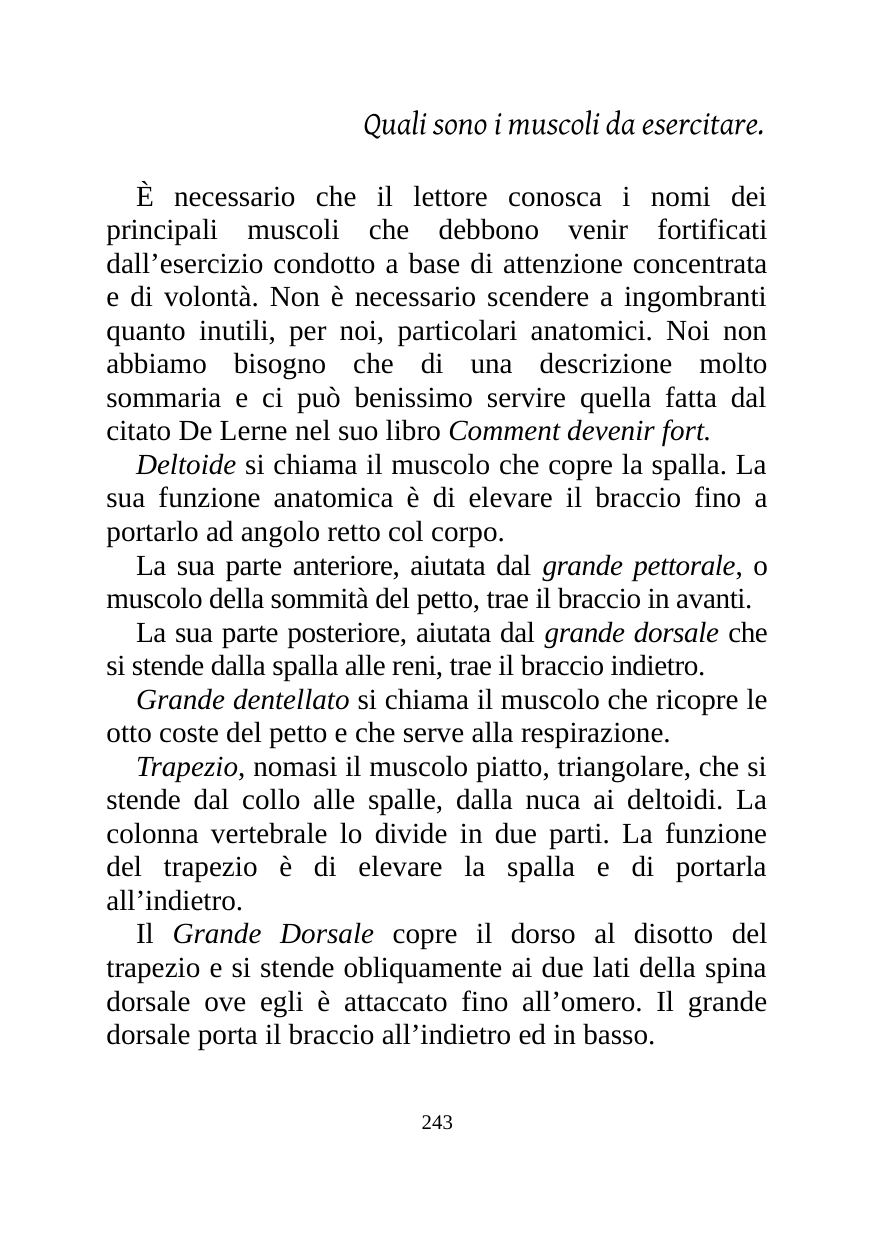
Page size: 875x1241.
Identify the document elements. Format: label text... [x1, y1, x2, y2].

text Grande dentellato si chiama il muscolo che ricopre le otto coste del petto e che serve alla respirazione. [106, 682, 768, 749]
text La sua parte anteriore, aiutata dal grande pettorale, o muscolo della sommità del petto, trae il braccio in avanti. [106, 548, 768, 615]
text Il Grande Dorsale copre il dorso al disotto del trapezio e si stende obliquamente ai due lati della spina dorsale ove egli è attaccato fino all’omero. Il grande dorsale porta il braccio all’indietro ed in basso. [106, 917, 768, 1051]
subtitle Quali sono i muscoli da esercitare. [106, 106, 768, 143]
text Deltoide si chiama il muscolo che copre la spalla. La sua funzione anatomica è di elevare il braccio fino a portarlo ad angolo retto col corpo. [106, 447, 768, 548]
text Trapezio, nomasi il muscolo piatto, triangolare, che si stende dal collo alle spalle, dalla nuca ai deltoidi. La colonna vertebrale lo divide in due parti. La funzione del trapezio è di elevare la spalla e di portarla all’indietro. [106, 749, 768, 917]
text La sua parte posteriore, aiutata dal grande dorsale che si stende dalla spalla alle reni, trae il braccio indietro. [106, 615, 768, 682]
text È necessario che il lettore conosca i nomi dei principali muscoli che debbono venir fortificati dall’esercizio condotto a base di attenzione concentrata e di volontà. Non è necessario scendere a ingombranti quanto inutili, per noi, particolari anatomici. Noi non abbiamo bisogno che di una descrizione molto sommaria e ci può benissimo servire quella fatta dal citato De Lerne nel suo libro Comment devenir fort. [106, 179, 768, 447]
